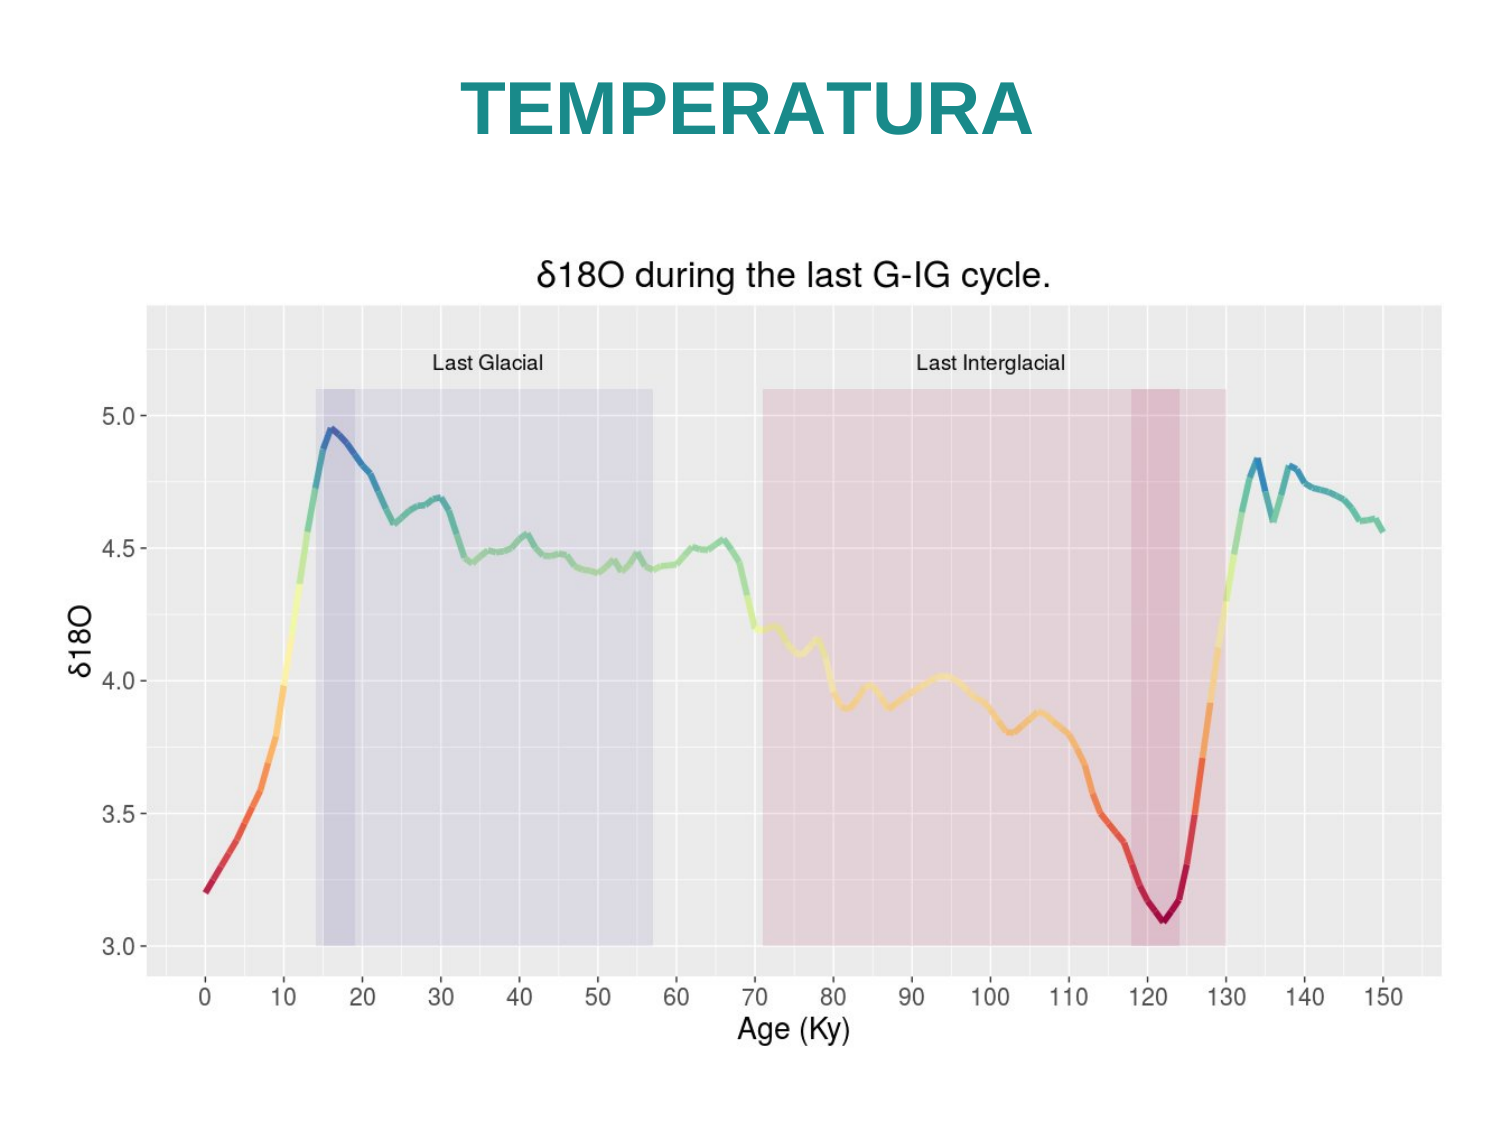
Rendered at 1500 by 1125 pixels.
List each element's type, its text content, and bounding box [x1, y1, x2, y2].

title TEMPERATURA [110, 10, 1386, 206]
picture [56, 249, 1454, 1056]
